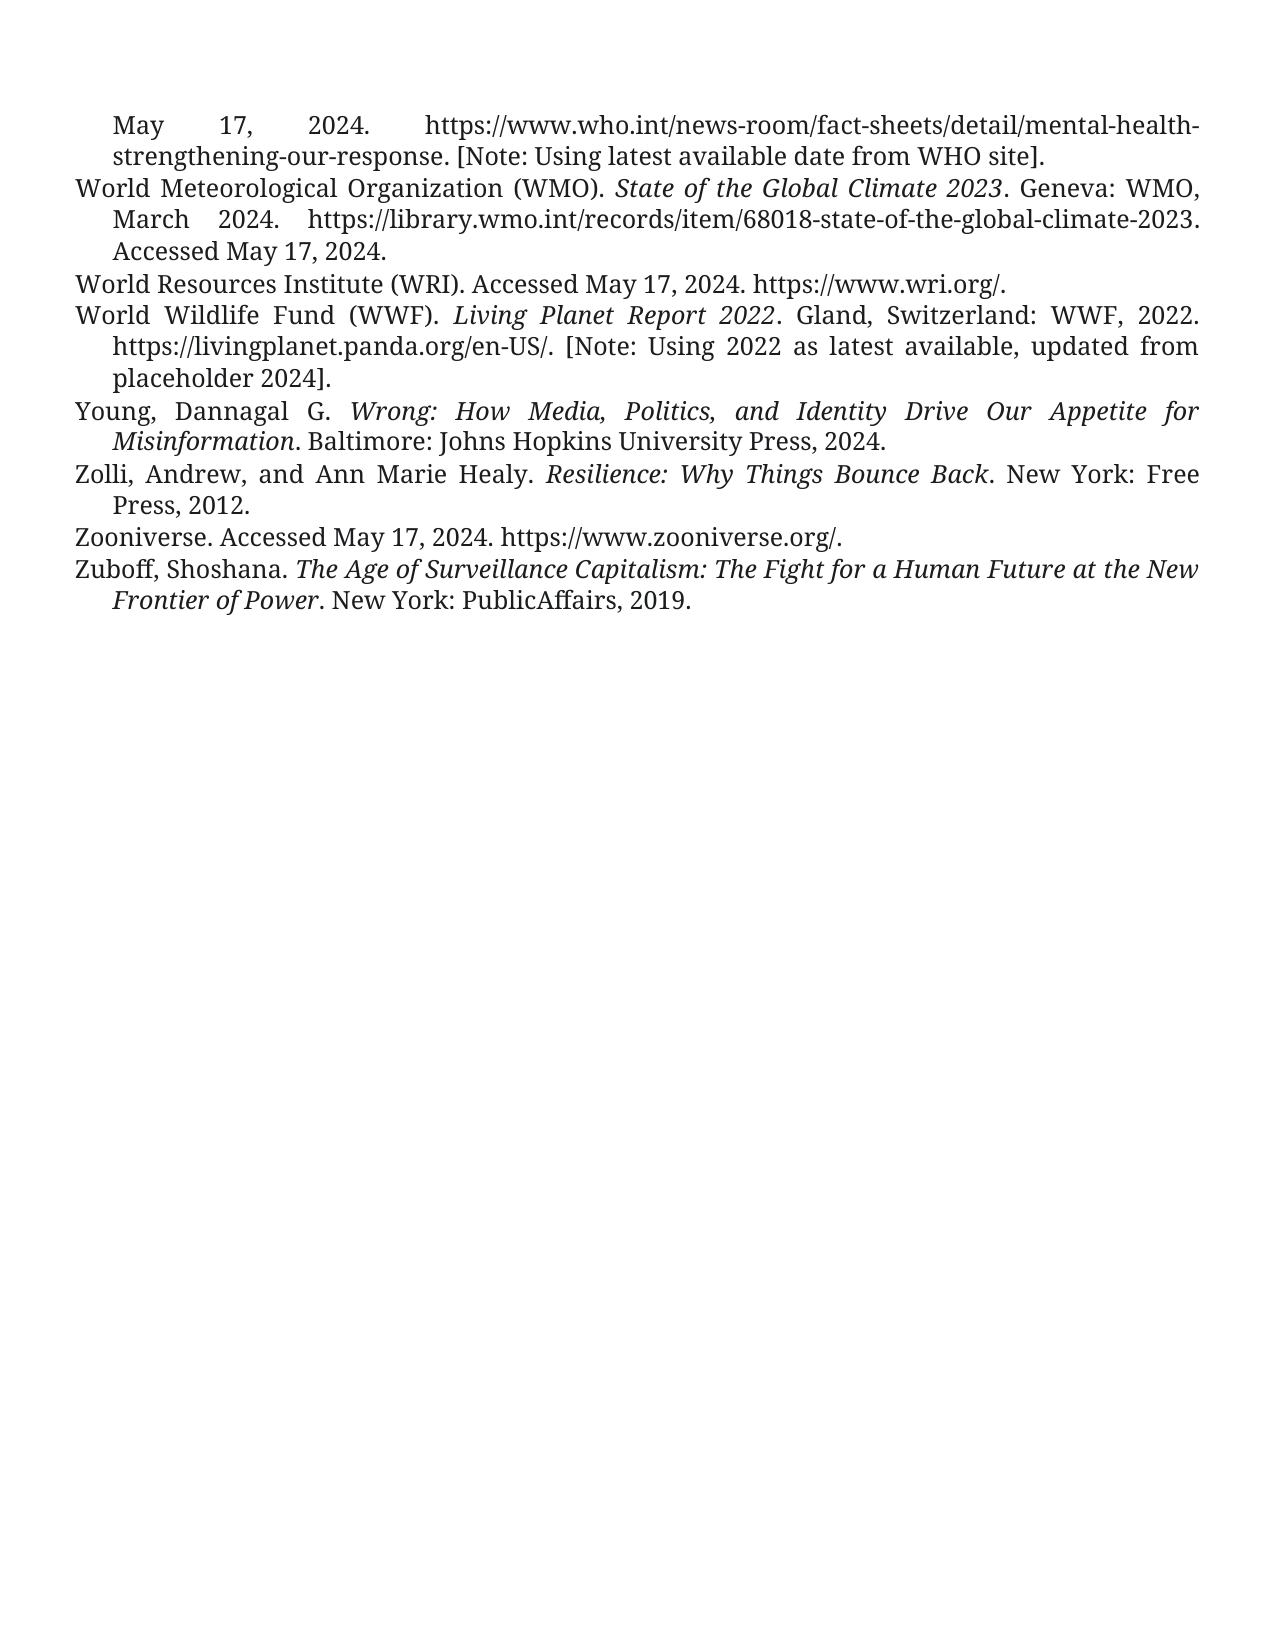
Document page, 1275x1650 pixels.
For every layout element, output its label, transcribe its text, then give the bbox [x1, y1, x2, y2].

text Young, Dannagal G. Wrong: How Media, Politics, and Identity Drive Our Appetite for Misinformation. Baltimore: Johns Hopkins University Press, 2024. [75, 394, 1200, 458]
text World Resources Institute (WRI). Accessed May 17, 2024. https://www.wri.org/. [75, 268, 1200, 299]
text World Wildlife Fund (WWF). Living Planet Report 2022. Gland, Switzerland: WWF, 2022. https://livingplanet.panda.org/en-US/. [Note: Using 2022 as latest available, updated from placeholder 2024]. [75, 299, 1200, 394]
text Zooniverse. Accessed May 17, 2024. https://www.zooniverse.org/. [75, 521, 1200, 553]
text Zolli, Andrew, and Ann Marie Healy. Resilience: Why Things Bounce Back. New York: Free Press, 2012. [75, 458, 1200, 521]
text May 17, 2024. https://www.who.int/news-room/fact-sheets/detail/mental-health-strengthening-our-response. [Note: Using latest available date from WHO site]. [75, 109, 1200, 172]
text World Meteorological Organization (WMO). State of the Global Climate 2023. Geneva: WMO, March 2024. https://library.wmo.int/records/item/68018-state-of-the-global-climate-2023. Accessed May 17, 2024. [75, 172, 1200, 268]
text Zuboff, Shoshana. The Age of Surveillance Capitalism: The Fight for a Human Future at the New Frontier of Power. New York: PublicAffairs, 2019. [75, 553, 1200, 617]
